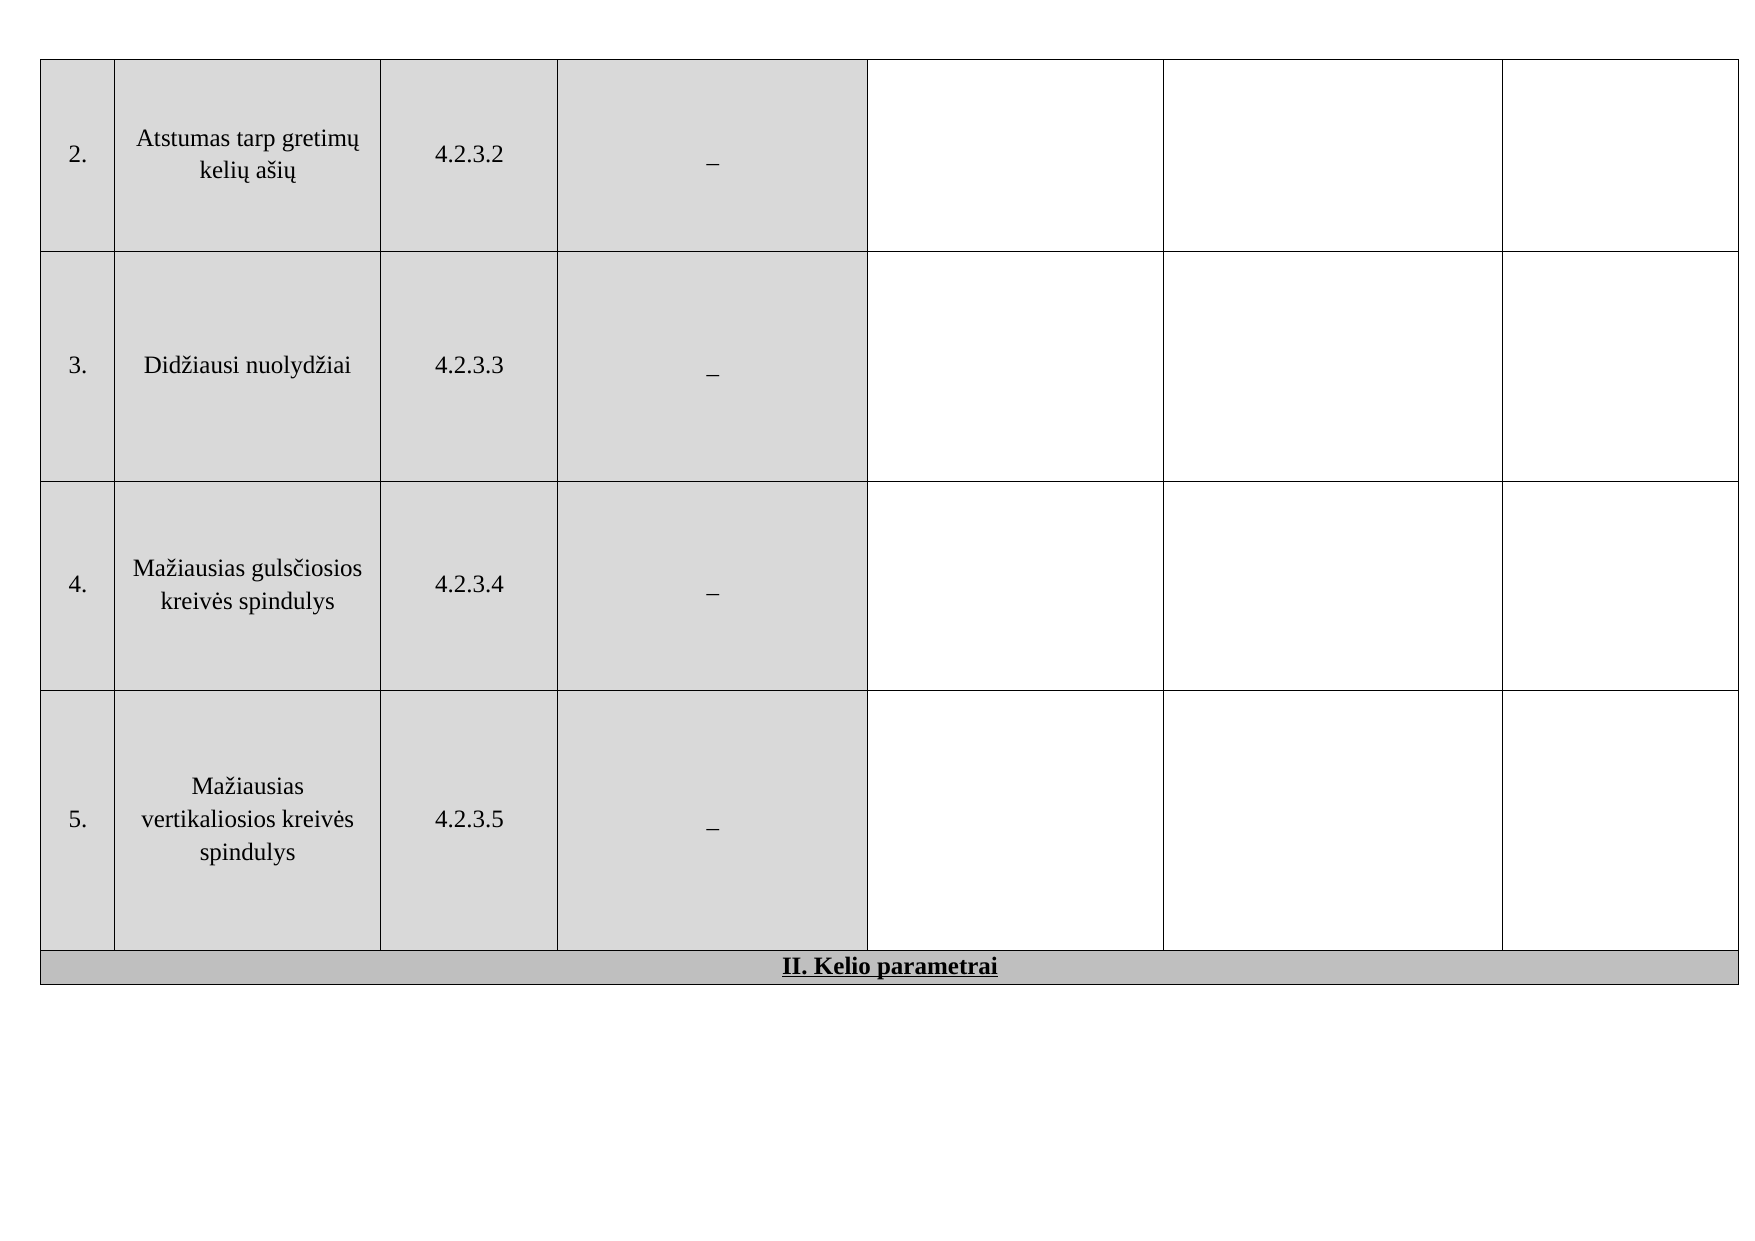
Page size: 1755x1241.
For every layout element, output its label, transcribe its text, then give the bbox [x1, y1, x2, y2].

table_cell _ [558, 691, 867, 950]
table_cell [1503, 252, 1738, 481]
table_cell 5. [41, 691, 114, 950]
table_cell Mažiausias gulsčiosios kreivės spindulys [115, 482, 380, 690]
table_cell [868, 60, 1163, 251]
table_cell [1503, 691, 1738, 950]
table_cell _ [558, 482, 867, 690]
table_cell [868, 482, 1163, 690]
table_cell 3. [41, 252, 114, 481]
table_cell [1164, 252, 1502, 481]
table_cell II. Kelio parametrai [41, 951, 1738, 984]
table_cell _ [558, 252, 867, 481]
table_cell 4.2.3.3 [381, 252, 557, 481]
table_cell [1503, 482, 1738, 690]
table_cell [868, 252, 1163, 481]
table_cell 4.2.3.5 [381, 691, 557, 950]
table_cell [1164, 482, 1502, 690]
table_cell Didžiausi nuolydžiai [115, 252, 380, 481]
table_cell 2. [41, 60, 114, 251]
table_cell _ [558, 60, 867, 251]
table_cell [1164, 60, 1502, 251]
table_cell Atstumas tarp gretimų kelių ašių [115, 60, 380, 251]
table_cell [1164, 691, 1502, 950]
table_cell [868, 691, 1163, 950]
table_cell Mažiausias vertikaliosios kreivės spindulys [115, 691, 380, 950]
table_cell 4. [41, 482, 114, 690]
table_cell 4.2.3.2 [381, 60, 557, 251]
table_cell [1503, 60, 1738, 251]
table_cell 4.2.3.4 [381, 482, 557, 690]
